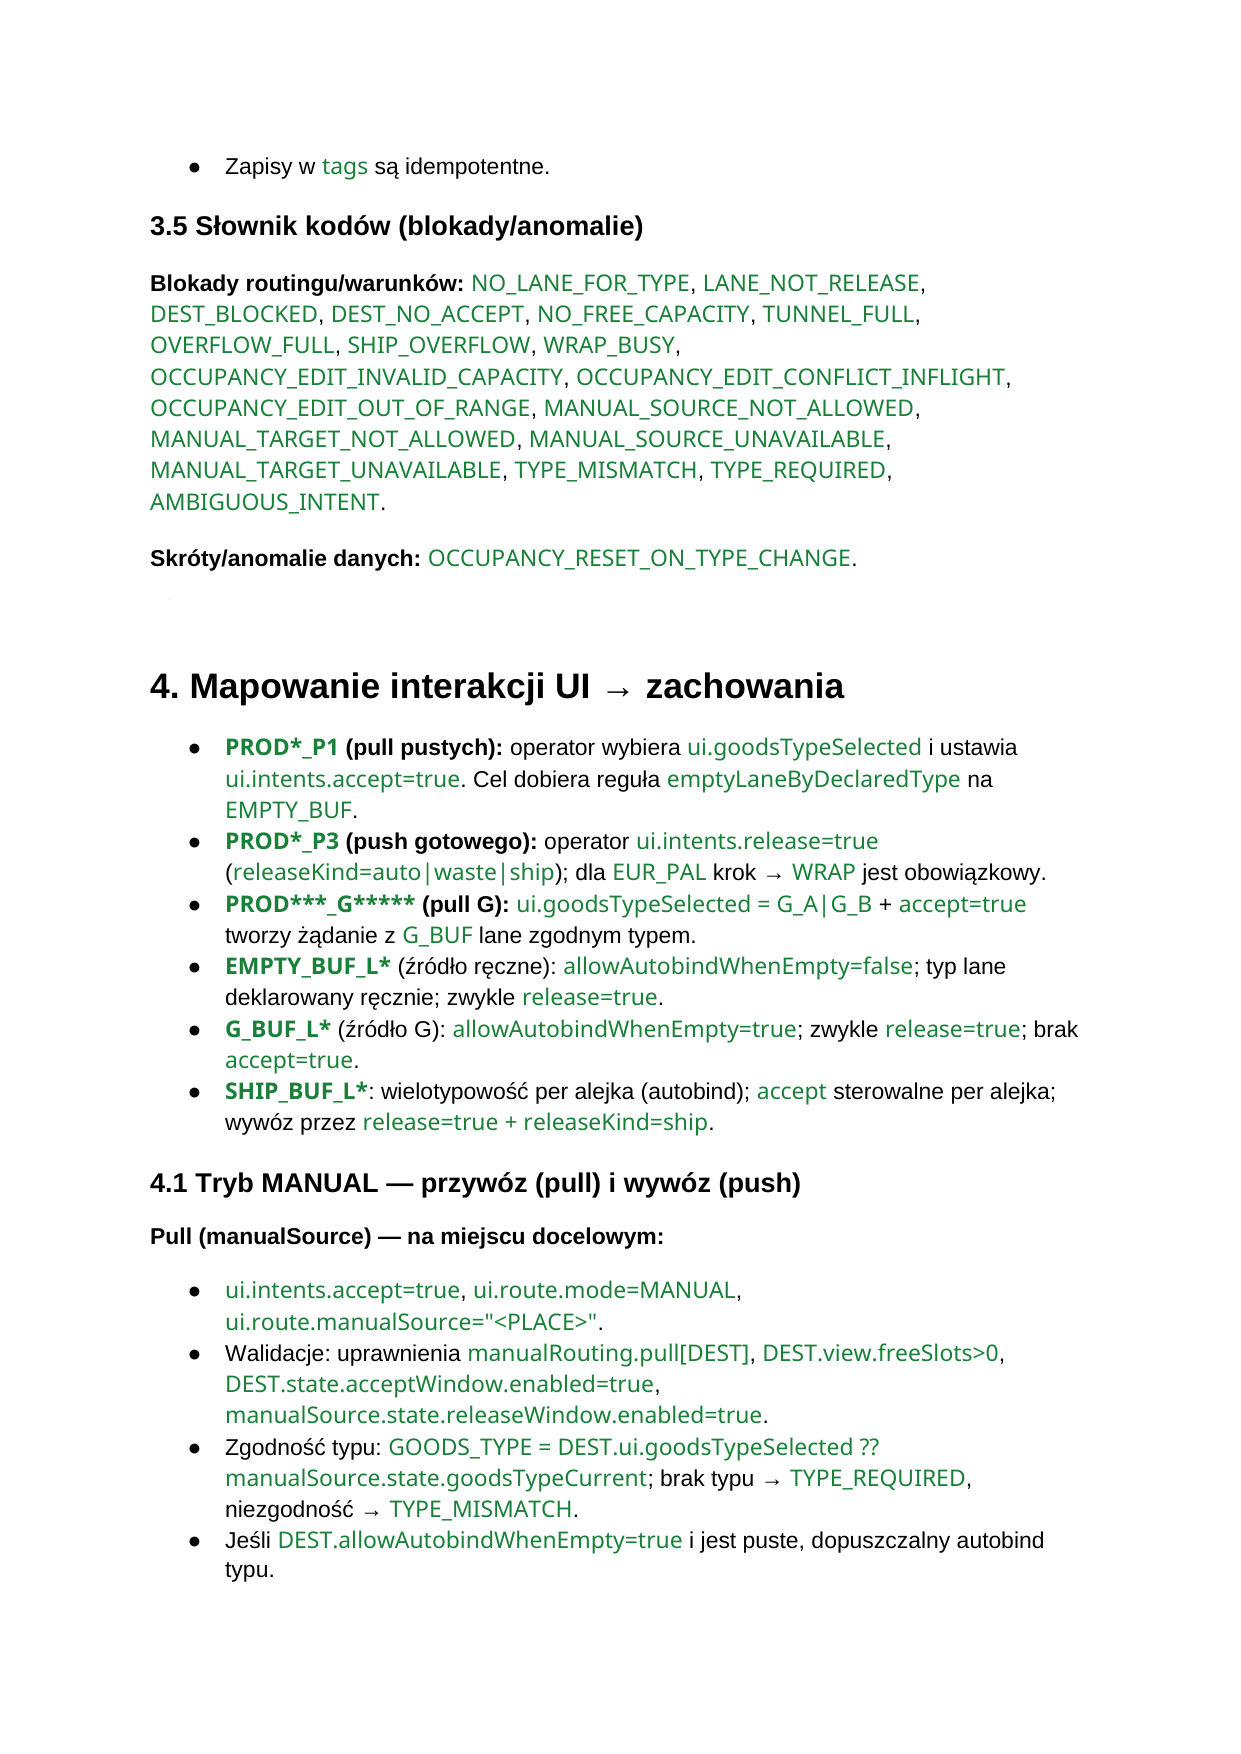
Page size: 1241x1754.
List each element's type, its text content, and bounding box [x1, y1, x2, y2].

list PROD*_P3 (push gotowego): operator ui.intents.release=true (releaseKind=auto|waste|ship); dla EUR_PAL krok → WRAP jest obowiązkowy. [187, 825, 1090, 888]
list Zapisy w tags są idempotentne. [187, 150, 1090, 181]
subtitle 3.5 Słownik kodów (blokady/anomalie) [150, 210, 1090, 242]
list PROD*_P1 (pull pustych): operator wybiera ui.goodsTypeSelected i ustawia ui.intents.accept=true. Cel dobiera reguła emptyLaneByDeclaredType na EMPTY_BUF. [187, 731, 1090, 825]
subtitle 4. Mapowanie interakcji UI → zachowania [150, 666, 1090, 706]
list Jeśli DEST.allowAutobindWhenEmpty=true i jest puste, dopuszczalny autobind typu. [187, 1524, 1090, 1582]
text Pull (manualSource) — na miejscu docelowym: [150, 1223, 1090, 1249]
text Skróty/anomalie danych: OCCUPANCY_RESET_ON_TYPE_CHANGE. [150, 542, 1090, 573]
list ui.intents.accept=true, ui.route.mode=MANUAL, ui.route.manualSource="<PLACE>". [187, 1274, 1090, 1337]
list Zgodność typu: GOODS_TYPE = DEST.ui.goodsTypeSelected ?? manualSource.state.goodsTypeCurrent; brak typu → TYPE_REQUIRED, niezgodność → TYPE_MISMATCH. [187, 1431, 1090, 1524]
list SHIP_BUF_L*: wielotypowość per alejka (autobind); accept sterowalne per alejka; wywóz przez release=true + releaseKind=ship. [187, 1075, 1090, 1138]
list Walidacje: uprawnienia manualRouting.pull[DEST], DEST.view.freeSlots>0, DEST.state.acceptWindow.enabled=true, manualSource.state.releaseWindow.enabled=true. [187, 1337, 1090, 1431]
text Blokady routingu/warunków: NO_LANE_FOR_TYPE, LANE_NOT_RELEASE, DEST_BLOCKED, DEST_NO_ACCEPT, NO_FREE_CAPACITY, TUNNEL_FULL, OVERFLOW_FULL, SHIP_OVERFLOW, WRAP_BUSY, OCCUPANCY_EDIT_INVALID_CAPACITY, OCCUPANCY_EDIT_CONFLICT_INFLIGHT, OCCUPANCY_EDIT_OUT_OF_RANGE, MANUAL_SOURCE_NOT_ALLOWED, MANUAL_TARGET_NOT_ALLOWED, MANUAL_SOURCE_UNAVAILABLE, MANUAL_TARGET_UNAVAILABLE, TYPE_MISMATCH, TYPE_REQUIRED, AMBIGUOUS_INTENT. [150, 267, 1090, 517]
subtitle 4.1 Tryb MANUAL — przywóz (pull) i wywóz (push) [150, 1167, 1090, 1198]
list G_BUF_L* (źródło G): allowAutobindWhenEmpty=true; zwykle release=true; brak accept=true. [187, 1013, 1090, 1075]
list PROD***_G***** (pull G): ui.goodsTypeSelected = G_A|G_B + accept=true tworzy żądanie z G_BUF lane zgodnym typem. [187, 888, 1090, 950]
list EMPTY_BUF_L* (źródło ręczne): allowAutobindWhenEmpty=false; typ lane deklarowany ręcznie; zwykle release=true. [187, 950, 1090, 1013]
